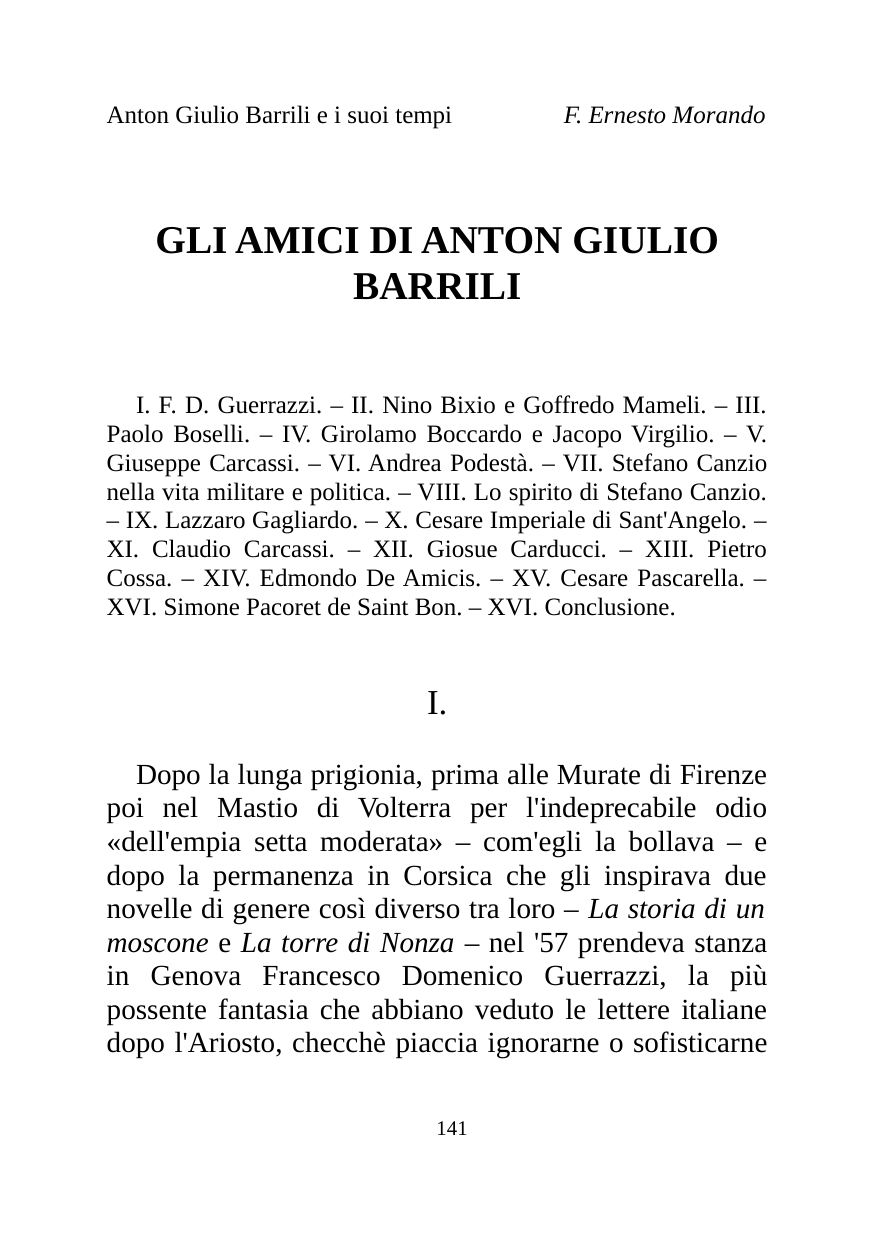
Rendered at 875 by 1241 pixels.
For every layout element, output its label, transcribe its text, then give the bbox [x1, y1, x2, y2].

text I. F. D. Guerrazzi. – II. Nino Bixio e Goffredo Mameli. – III. Paolo Boselli. – IV. Girolamo Boccardo e Jacopo Virgilio. – V. Giuseppe Carcassi. – VI. Andrea Podestà. – VII. Stefano Canzio nella vita militare e politica. – VIII. Lo spirito di Stefano Canzio. – IX. Lazzaro Gagliardo. – X. Cesare Imperiale di Sant'Angelo. – XI. Claudio Carcassi. – XII. Giosue Carducci. – XIII. Pietro Cossa. – XIV. Edmondo De Amicis. – XV. Cesare Pascarella. – XVI. Simone Pacoret de Saint Bon. – XVI. Conclusione. [106, 390, 768, 620]
subtitle I. [106, 681, 768, 722]
text Dopo la lunga prigionia, prima alle Murate di Firenze poi nel Mastio di Volterra per l'indeprecabile odio «dell'empia setta moderata» – com'egli la bollava – e dopo la permanenza in Corsica che gli inspirava due novelle di genere così diverso tra loro – La storia di un moscone e La torre di Nonza – nel '57 prendeva stanza in Genova Francesco Domenico Guerrazzi, la più possente fantasia che abbiano veduto le lettere italiane dopo l'Ariosto, checchè piaccia ignorarne o sofisticarne [106, 757, 768, 1059]
subtitle GLI AMICI DI ANTON GIULIO BARRILI [106, 217, 768, 308]
